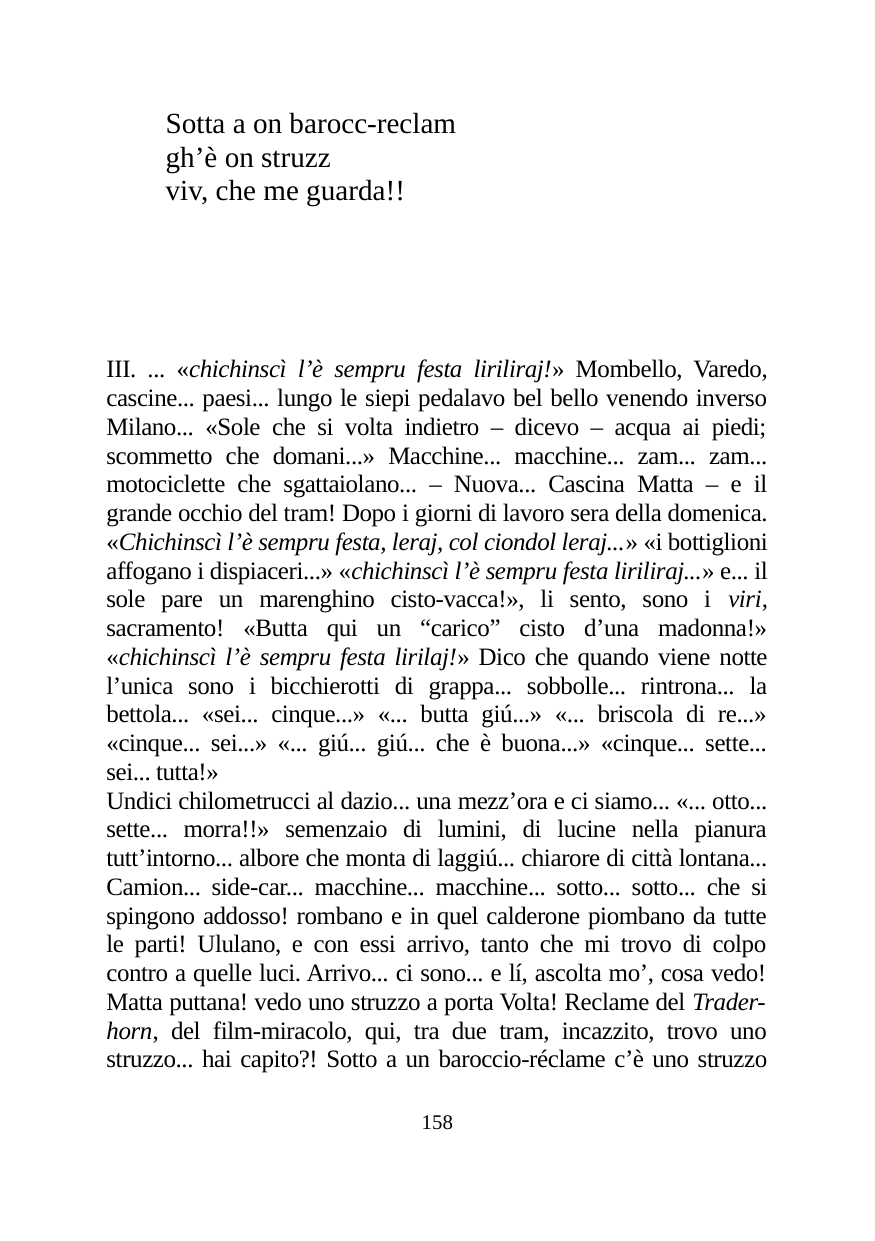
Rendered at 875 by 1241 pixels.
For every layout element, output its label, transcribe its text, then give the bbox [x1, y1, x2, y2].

text Undici chilometrucci al dazio... una mezz’ora e ci siamo... «... otto... sette... morra!!» semenzaio di lumini, di lucine nella pianura tutt’intorno... albore che monta di laggiú... chiarore di città lontana... Camion... side-car... macchine... macchine... sotto... sotto... che si spingono addosso! rombano e in quel calderone piombano da tutte le parti! Ululano, e con essi arrivo, tanto che mi trovo di colpo contro a quelle luci. Arrivo... ci sono... e lí, ascolta mo’, cosa vedo! Matta puttana! vedo uno struzzo a porta Volta! Reclame del Trader-horn, del film-miracolo, qui, tra due tram, incazzito, trovo uno struzzo... hai capito?! Sotto a un baroccio-réclame c’è uno struzzo [106, 786, 768, 1073]
text Sotta a on barocc-reclam gh’è on struzz viv, che me guarda!! [165, 106, 768, 207]
text III. ... «chichinscì l’è sempru festa liriliraj!» Mombello, Varedo, cascine... paesi... lungo le siepi pedalavo bel bello venendo inverso Milano... «Sole che si volta indietro – dicevo – acqua ai piedi; scommetto che domani...» Macchine... macchine... zam... zam... motociclette che sgattaiolano... – Nuova... Cascina Matta – e il grande occhio del tram! Dopo i giorni di lavoro sera della domenica. «Chichinscì l’è sempru festa, leraj, col ciondol leraj...» «i bottiglioni affogano i dispiaceri...» «chichinscì l’è sempru festa liriliraj...» e... il sole pare un marenghino cisto-vacca!», li sento, sono i viri, sacramento! «Butta qui un “carico” cisto d’una madonna!» «chichinscì l’è sempru festa lirilaj!» Dico che quando viene notte l’unica sono i bicchierotti di grappa... sobbolle... rintrona... la bettola... «sei... cinque...» «... butta giú...» «... briscola di re...» «cinque... sei...» «... giú... giú... che è buona...» «cinque... sette... sei... tutta!» [106, 354, 768, 786]
